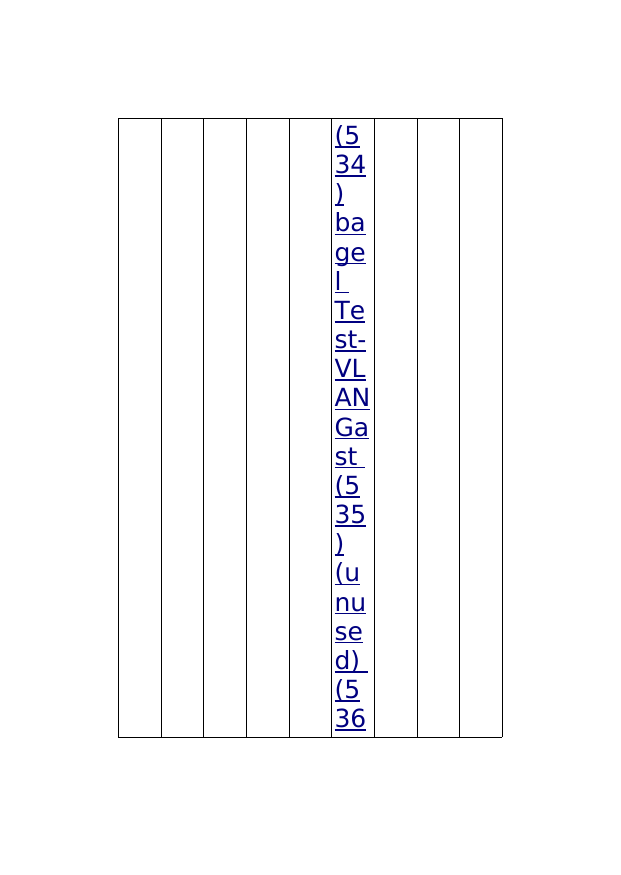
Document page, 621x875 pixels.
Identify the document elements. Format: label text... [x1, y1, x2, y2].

table_cell [375, 119, 417, 737]
table_cell [290, 119, 331, 737]
table_cell [204, 119, 246, 737]
table_cell [162, 119, 203, 737]
table_cell (534) bagel Test-VLAN Gast (535) (unused) (536 [332, 119, 374, 737]
table_cell [418, 119, 459, 737]
table_cell [119, 119, 161, 737]
table_cell [247, 119, 289, 737]
table_cell [460, 119, 502, 737]
